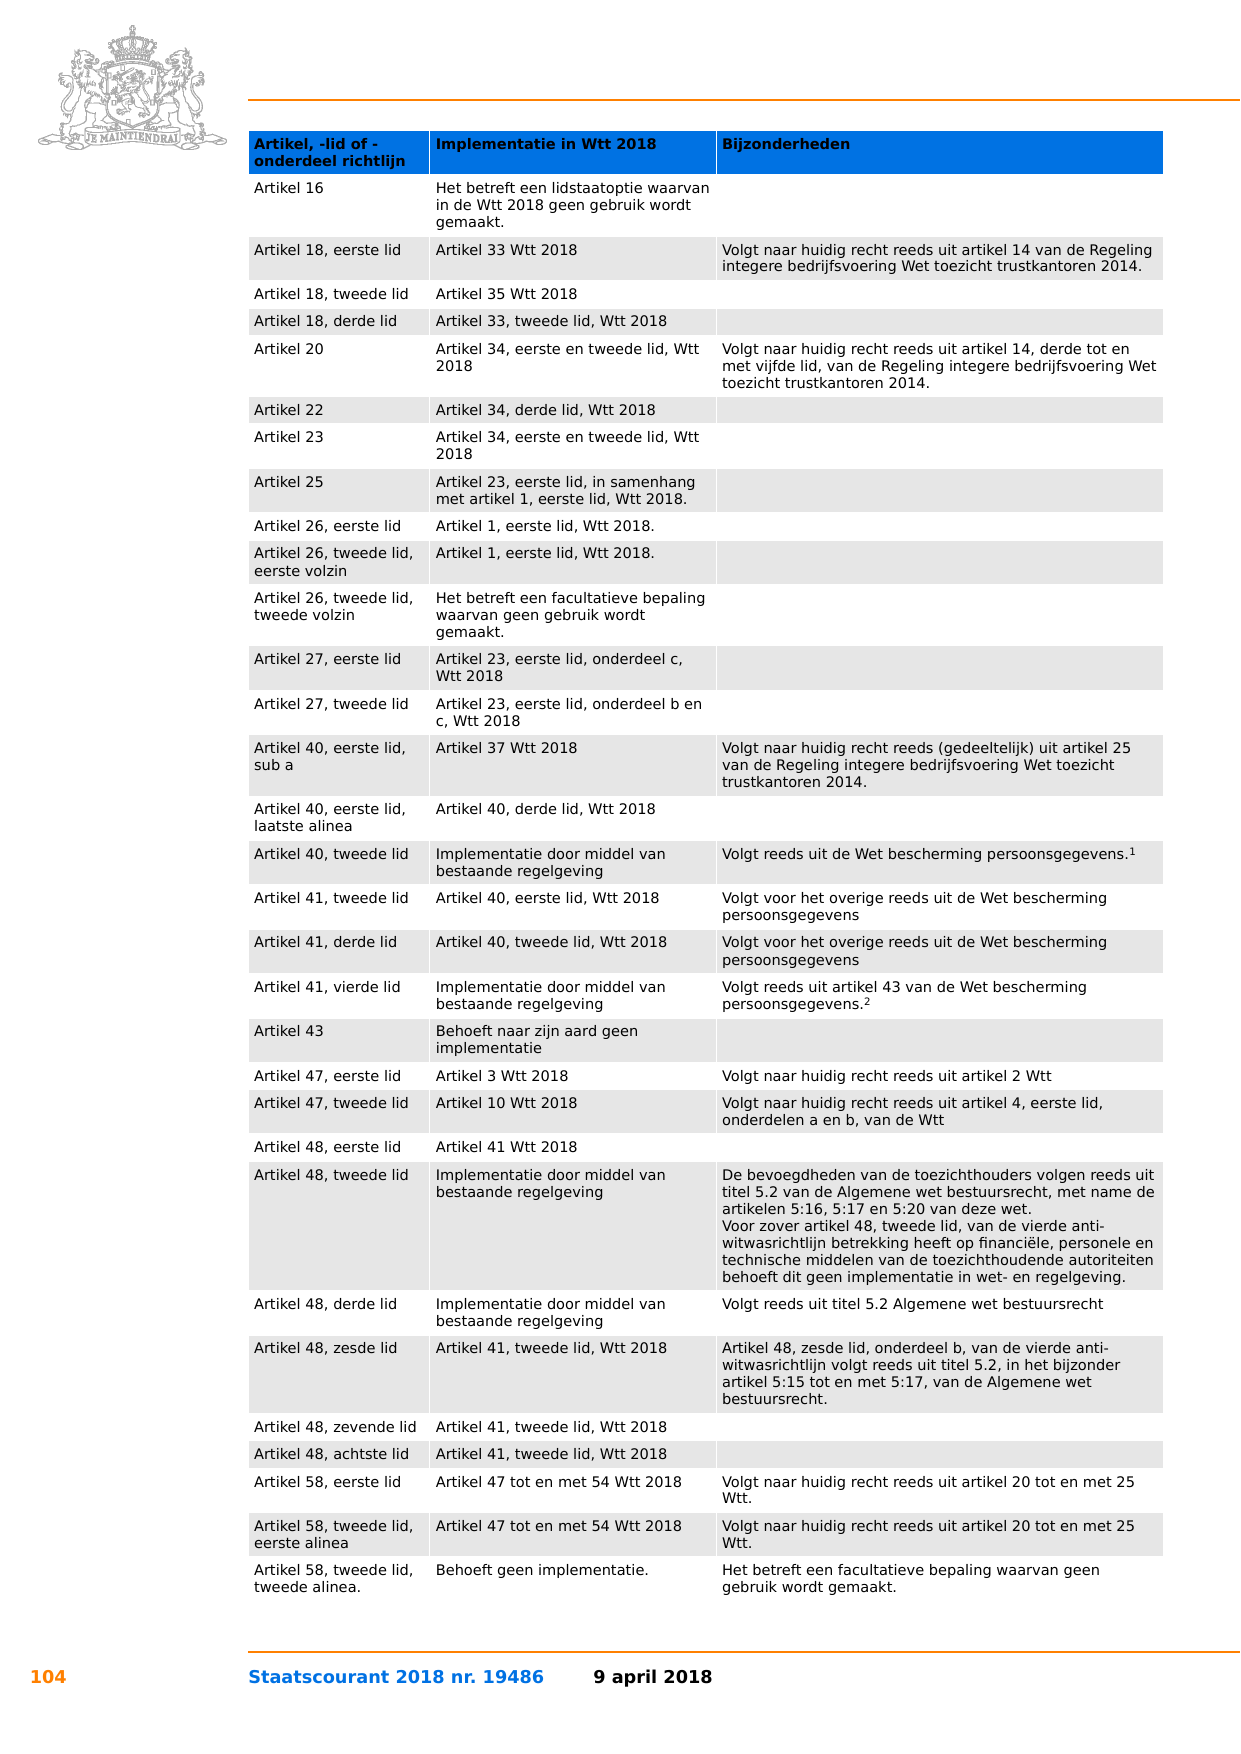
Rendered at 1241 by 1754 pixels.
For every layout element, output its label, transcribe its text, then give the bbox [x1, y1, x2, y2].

table_cell Artikel 40, eerste lid, laatste alinea [249, 797, 429, 840]
table_cell Artikel 10 Wtt 2018 [430, 1090, 716, 1133]
table_cell Artikel 40, eerste lid, sub a [249, 735, 429, 796]
table_cell [717, 1135, 1163, 1161]
table_cell Artikel 58, tweede lid, eerste alinea [249, 1513, 429, 1556]
table_cell Artikel 48, zesde lid [249, 1336, 429, 1413]
table_cell Artikel 23, eerste lid, in samenhang met artikel 1, eerste lid, Wtt 2018. [430, 469, 716, 512]
table_cell Artikel 47 tot en met 54 Wtt 2018 [430, 1469, 716, 1512]
table_cell Volgt naar huidig recht reeds (gedeeltelijk) uit artikel 25 van de Regeling integere bedrijfsvoering Wet toezicht trustkantoren 2014. [717, 735, 1163, 796]
table_cell [717, 397, 1163, 423]
table_cell [717, 797, 1163, 840]
table_cell Artikel 26, tweede lid, tweede volzin [249, 585, 429, 645]
table_cell Volgt reeds uit artikel 43 van de Wet bescherming persoonsgegevens.2 [717, 974, 1163, 1017]
table_cell Artikel 18, tweede lid [249, 281, 429, 307]
table_cell Artikel 1, eerste lid, Wtt 2018. [430, 513, 716, 540]
table_cell Artikel 41, vierde lid [249, 974, 429, 1017]
table_cell [717, 691, 1163, 734]
table_cell Artikel 47, tweede lid [249, 1090, 429, 1133]
table_header Bijzonderheden [717, 131, 1163, 174]
table_cell Implementatie door middel van bestaande regelgeving [430, 1291, 716, 1334]
table_cell Artikel 20 [249, 336, 429, 396]
table_cell Artikel 41, tweede lid [249, 885, 429, 929]
table_cell Behoeft geen implementatie. [430, 1558, 716, 1601]
table_cell [717, 513, 1163, 540]
table_cell Artikel 26, eerste lid [249, 513, 429, 540]
table_cell Artikel 23 [249, 425, 429, 468]
table_cell [717, 1019, 1163, 1062]
table_cell Artikel 41 Wtt 2018 [430, 1135, 716, 1161]
table_cell [717, 281, 1163, 307]
table_cell De bevoegdheden van de toezichthouders volgen reeds uit titel 5.2 van de Algemene wet bestuursrecht, met name de artikelen 5:16, 5:17 en 5:20 van deze wet. Voor zover artikel 48, tweede lid, van de vierde anti-witwasrichtlijn betrekking heeft op financiële, personele en technische middelen van de toezichthoudende autoriteiten behoeft dit geen implementatie in wet- en regelgeving. [717, 1162, 1163, 1290]
table_cell Artikel 18, eerste lid [249, 237, 429, 280]
table_cell Artikel 27, eerste lid [249, 646, 429, 690]
table_cell Artikel 48, derde lid [249, 1291, 429, 1334]
table_cell Artikel 34, eerste en tweede lid, Wtt 2018 [430, 425, 716, 468]
table_cell [717, 469, 1163, 512]
table_cell Artikel 48, zevende lid [249, 1414, 429, 1440]
table_cell Artikel 34, derde lid, Wtt 2018 [430, 397, 716, 423]
table_cell Artikel 27, tweede lid [249, 691, 429, 734]
table_cell Artikel 40, tweede lid [249, 841, 429, 884]
table_cell [717, 309, 1163, 335]
table_cell [717, 1441, 1163, 1468]
table_cell Volgt naar huidig recht reeds uit artikel 4, eerste lid, onderdelen a en b, van de Wtt [717, 1090, 1163, 1133]
table_cell Volgt voor het overige reeds uit de Wet bescherming persoonsgegevens [717, 885, 1163, 929]
table_cell Volgt voor het overige reeds uit de Wet bescherming persoonsgegevens [717, 930, 1163, 973]
table_cell [717, 175, 1163, 236]
table_cell Volgt naar huidig recht reeds uit artikel 20 tot en met 25 Wtt. [717, 1469, 1163, 1512]
picture [38, 25, 227, 150]
table_cell Artikel 47, eerste lid [249, 1063, 429, 1089]
table_cell Artikel 48, achtste lid [249, 1441, 429, 1468]
table_cell [717, 541, 1163, 584]
table_header Implementatie in Wtt 2018 [430, 131, 716, 174]
table_cell Artikel 37 Wtt 2018 [430, 735, 716, 796]
table_cell Artikel 40, tweede lid, Wtt 2018 [430, 930, 716, 973]
table_cell Artikel 48, tweede lid [249, 1162, 429, 1290]
table_cell Artikel 43 [249, 1019, 429, 1062]
table_header Artikel, -lid of -onderdeel richtlijn [249, 131, 429, 174]
table_cell Artikel 40, eerste lid, Wtt 2018 [430, 885, 716, 929]
table_cell Artikel 25 [249, 469, 429, 512]
table_cell Artikel 1, eerste lid, Wtt 2018. [430, 541, 716, 584]
table_cell Volgt naar huidig recht reeds uit artikel 2 Wtt [717, 1063, 1163, 1089]
table_cell Behoeft naar zijn aard geen implementatie [430, 1019, 716, 1062]
table_cell Implementatie door middel van bestaande regelgeving [430, 841, 716, 884]
table_cell Artikel 41, tweede lid, Wtt 2018 [430, 1441, 716, 1468]
table_cell Artikel 58, tweede lid, tweede alinea. [249, 1558, 429, 1601]
table_cell Artikel 47 tot en met 54 Wtt 2018 [430, 1513, 716, 1556]
table_cell [717, 585, 1163, 645]
table_cell Artikel 41, tweede lid, Wtt 2018 [430, 1414, 716, 1440]
table_cell Artikel 41, tweede lid, Wtt 2018 [430, 1336, 716, 1413]
table_cell [717, 1414, 1163, 1440]
table_cell Artikel 48, eerste lid [249, 1135, 429, 1161]
table_cell Artikel 33 Wtt 2018 [430, 237, 716, 280]
table_cell Artikel 58, eerste lid [249, 1469, 429, 1512]
table_cell Volgt reeds uit titel 5.2 Algemene wet bestuursrecht [717, 1291, 1163, 1334]
table_cell Volgt reeds uit de Wet bescherming persoonsgegevens.1 [717, 841, 1163, 884]
table_cell Artikel 40, derde lid, Wtt 2018 [430, 797, 716, 840]
table_cell Artikel 16 [249, 175, 429, 236]
table_cell Artikel 41, derde lid [249, 930, 429, 973]
table_cell Volgt naar huidig recht reeds uit artikel 14 van de Regeling integere bedrijfsvoering Wet toezicht trustkantoren 2014. [717, 237, 1163, 280]
table_cell Volgt naar huidig recht reeds uit artikel 20 tot en met 25 Wtt. [717, 1513, 1163, 1556]
table_cell Artikel 34, eerste en tweede lid, Wtt 2018 [430, 336, 716, 396]
table_cell Artikel 48, zesde lid, onderdeel b, van de vierde anti-witwasrichtlijn volgt reeds uit titel 5.2, in het bijzonder artikel 5:15 tot en met 5:17, van de Algemene wet bestuursrecht. [717, 1336, 1163, 1413]
table_cell Implementatie door middel van bestaande regelgeving [430, 974, 716, 1017]
table_cell Artikel 18, derde lid [249, 309, 429, 335]
table_cell [717, 425, 1163, 468]
table_cell Artikel 33, tweede lid, Wtt 2018 [430, 309, 716, 335]
table_cell Artikel 23, eerste lid, onderdeel c, Wtt 2018 [430, 646, 716, 690]
table_cell Volgt naar huidig recht reeds uit artikel 14, derde tot en met vijfde lid, van de Regeling integere bedrijfsvoering Wet toezicht trustkantoren 2014. [717, 336, 1163, 396]
table_cell Artikel 35 Wtt 2018 [430, 281, 716, 307]
table_cell Het betreft een facultatieve bepaling waarvan geen gebruik wordt gemaakt. [430, 585, 716, 645]
table_cell Artikel 26, tweede lid, eerste volzin [249, 541, 429, 584]
table_cell Implementatie door middel van bestaande regelgeving [430, 1162, 716, 1290]
table_cell [717, 646, 1163, 690]
table_cell Artikel 22 [249, 397, 429, 423]
table_cell Artikel 23, eerste lid, onderdeel b en c, Wtt 2018 [430, 691, 716, 734]
table_cell Artikel 3 Wtt 2018 [430, 1063, 716, 1089]
table_cell Het betreft een lidstaatoptie waarvan in de Wtt 2018 geen gebruik wordt gemaakt. [430, 175, 716, 236]
table_cell Het betreft een facultatieve bepaling waarvan geen gebruik wordt gemaakt. [717, 1558, 1163, 1601]
